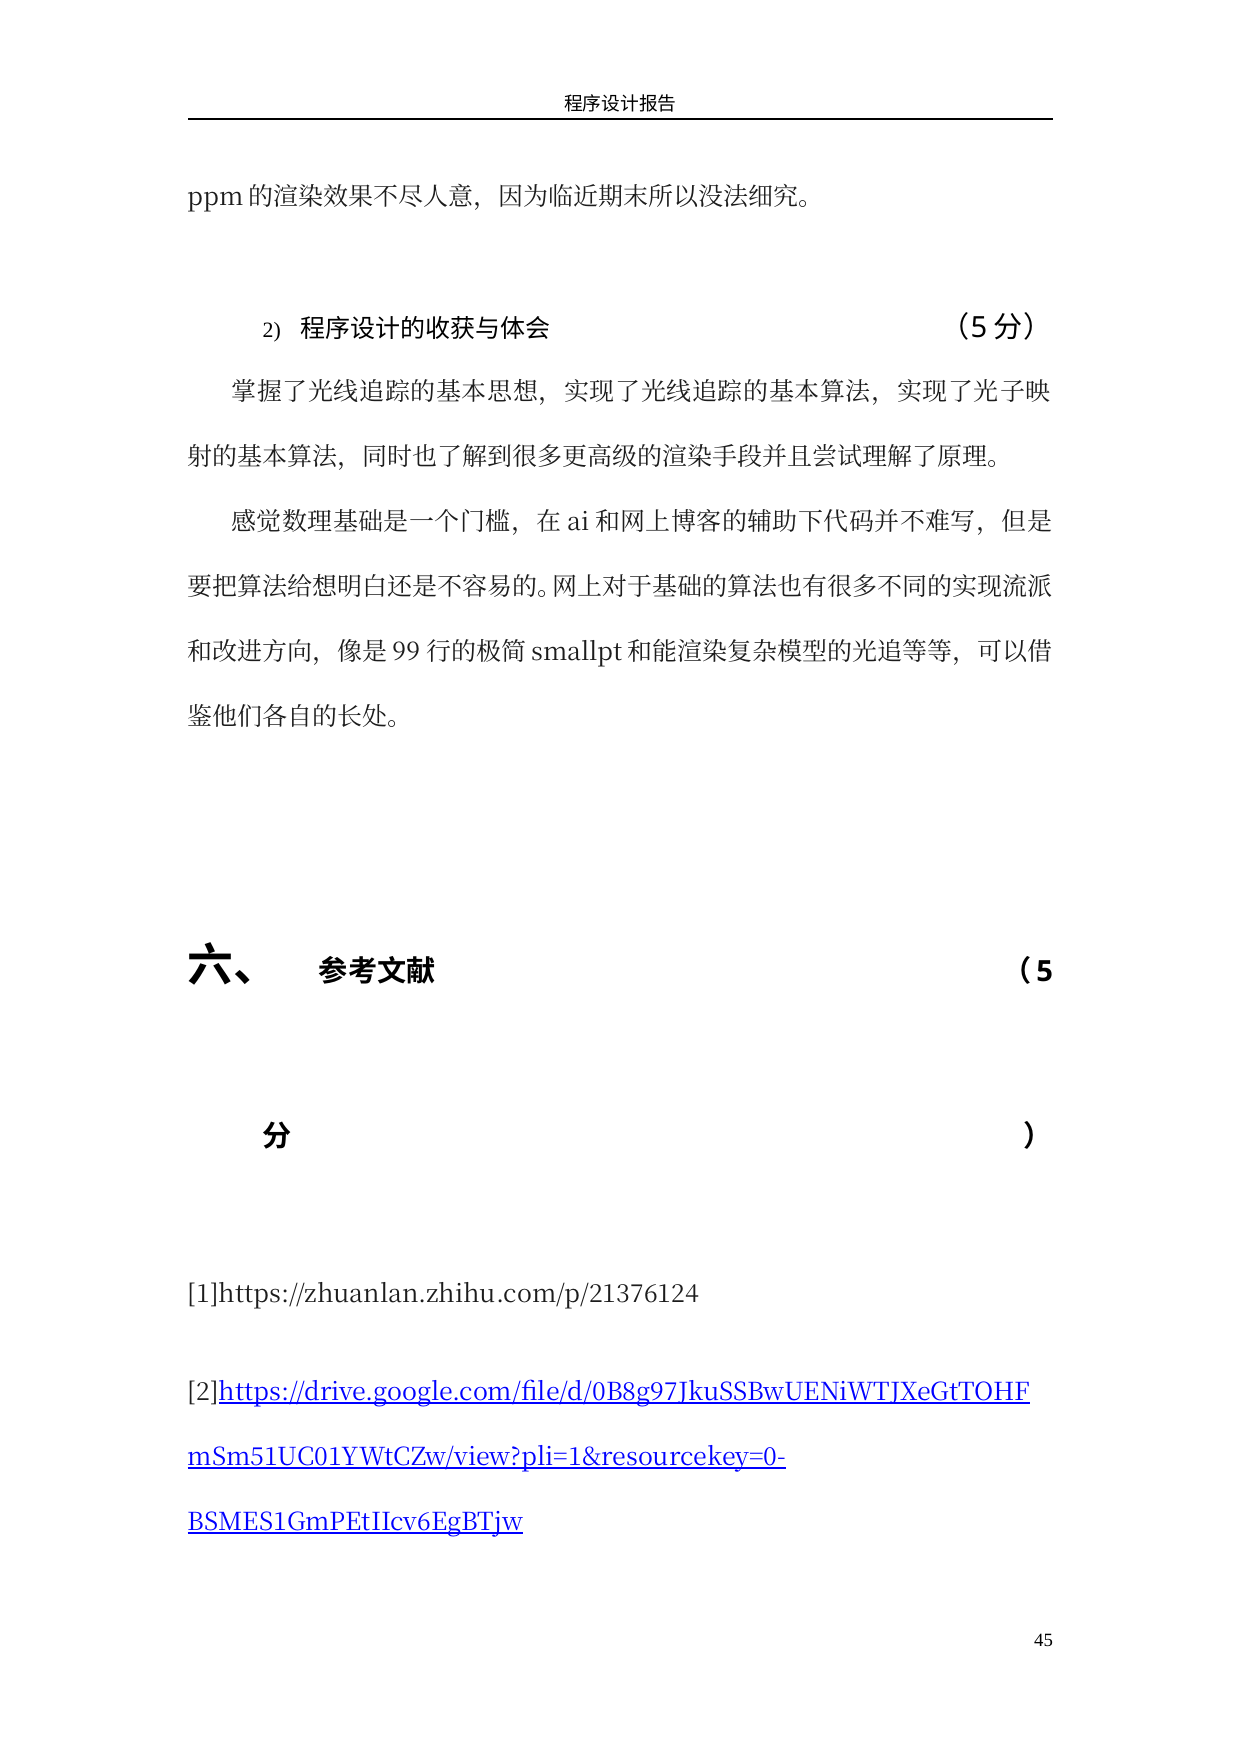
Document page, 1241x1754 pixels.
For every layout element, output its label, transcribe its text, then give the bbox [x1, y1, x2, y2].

text 感觉数理基础是一个门槛，在ai和网上博客的辅助下代码并不难写，但是要把算法给想明白还是不容易的。网上对于基础的算法也有很多不同的实现流派和改进方向，像是99行的极简smallpt和能渲染复杂模型的光追等等，可以借鉴他们各自的长处。 [187, 487, 1053, 747]
text 掌握了光线追踪的基本思想，实现了光线追踪的基本算法，实现了光子映射的基本算法，同时也了解到很多更高级的渲染手段并且尝试理解了原理。 [187, 357, 1053, 487]
text [2]https://drive.google.com/file/d/0B8g97JkuSSBwUENiWTJXeGtTOHFmSm51UC01YWtCZw/view?pli=1&resourcekey=0-BSMES1GmPEtIIcv6EgBTjw [187, 1324, 1053, 1552]
text [1]https://zhuanlan.zhihu.com/p/21376124 [187, 1259, 1053, 1324]
subtitle 参考文献 （5分） [187, 912, 1053, 1166]
list 程序设计的收获与体会 （5分） [262, 292, 1053, 357]
text ppm的渲染效果不尽人意，因为临近期末所以没法细究。 [187, 162, 1053, 227]
